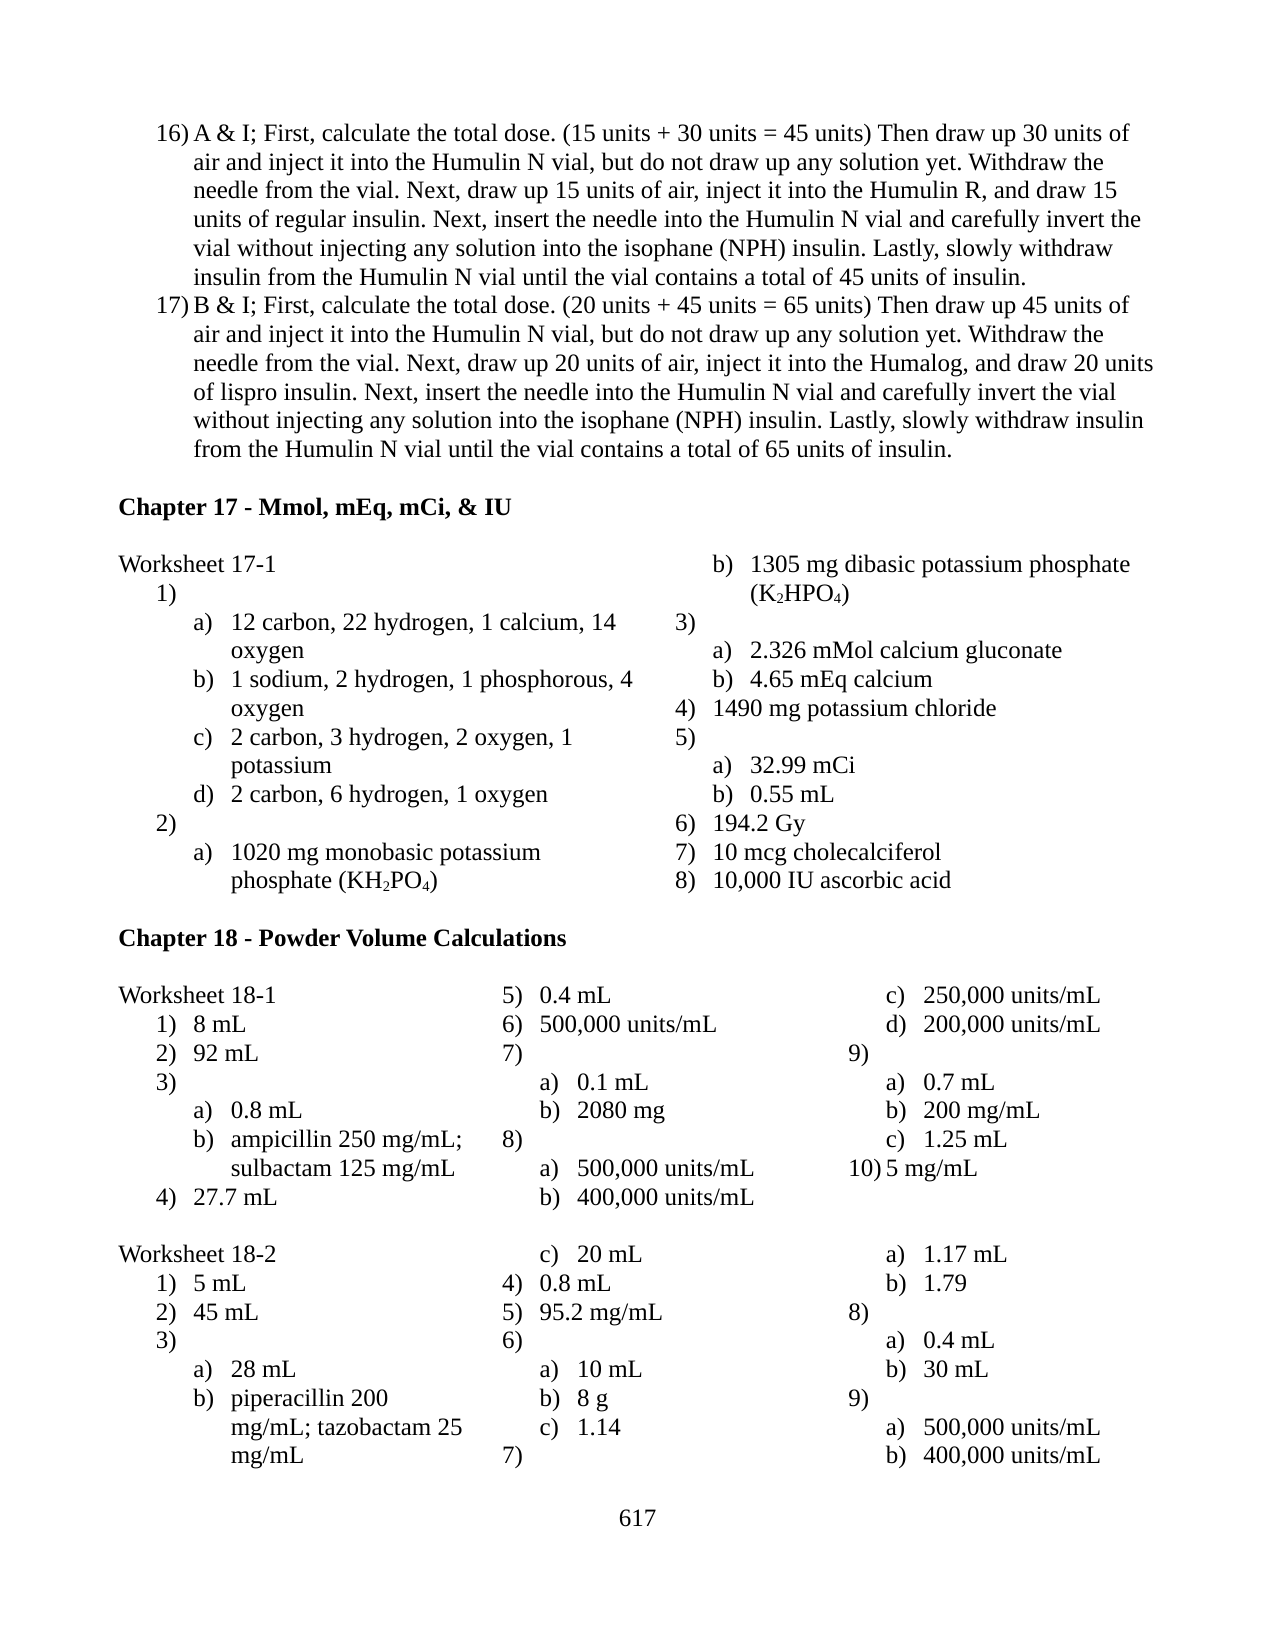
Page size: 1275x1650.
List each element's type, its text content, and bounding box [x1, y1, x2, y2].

list 95.2 mg/mL [502, 1297, 811, 1326]
list 194.2 Gy [675, 808, 1157, 837]
list 0.4 mL [502, 981, 811, 1009]
list 1020 mg monobasic potassium phosphate (KH2PO4) [193, 837, 637, 894]
list piperacillin 200 mg/mL; tazobactam 25 mg/mL [193, 1383, 464, 1469]
list 4.65 mEq calcium [712, 664, 1157, 693]
list 10 mL [539, 1354, 811, 1383]
list 30 mL [886, 1354, 1157, 1383]
list 10,000 IU ascorbic acid [675, 866, 1157, 894]
text Worksheet 17-1 [118, 549, 637, 578]
list 20 mL [539, 1239, 811, 1268]
text Chapter 18 - Powder Volume Calculations [118, 923, 1157, 952]
list 0.7 mL [886, 1067, 1157, 1096]
list 500,000 units/mL [886, 1412, 1157, 1441]
list 2 carbon, 6 hydrogen, 1 oxygen [193, 779, 637, 808]
list 0.8 mL [193, 1096, 464, 1124]
list 1.79 [886, 1268, 1157, 1297]
list B & I; First, calculate the total dose. (20 units + 45 units = 65 units) Then draw up 45 units of air and inject it into the Humulin N vial, but do not draw up any solution yet. Withdraw the needle from the vial. Next, draw up 20 units of air, inject it into the Humalog, and draw 20 units of lispro insulin. Next, insert the needle into the Humulin N vial and carefully invert the vial without injecting any solution into the isophane (NPH) insulin. Lastly, slowly withdraw insulin from the Humulin N vial until the vial contains a total of 65 units of insulin. [156, 291, 1157, 463]
list 500,000 units/mL [539, 1153, 811, 1182]
list 1.17 mL [886, 1239, 1157, 1268]
list 2080 mg [539, 1096, 811, 1124]
list 0.4 mL [886, 1326, 1157, 1354]
list ampicillin 250 mg/mL; sulbactam 125 mg/mL [193, 1124, 464, 1182]
list 0.8 mL [502, 1268, 811, 1297]
list 8 g [539, 1383, 811, 1412]
list 500,000 units/mL [502, 1009, 811, 1038]
list 32.99 mCi [712, 751, 1157, 779]
list 1 sodium, 2 hydrogen, 1 phosphorous, 4 oxygen [193, 664, 637, 722]
list 0.1 mL [539, 1067, 811, 1096]
text Worksheet 18-1 [118, 981, 464, 1009]
list 250,000 units/mL [886, 981, 1157, 1009]
list 200 mg/mL [886, 1096, 1157, 1124]
text Worksheet 18-2 [118, 1239, 464, 1268]
list 27.7 mL [156, 1182, 464, 1211]
list 28 mL [193, 1354, 464, 1383]
text Chapter 17 - Mmol, mEq, mCi, & IU [118, 492, 1157, 521]
list 200,000 units/mL [886, 1009, 1157, 1038]
list 400,000 units/mL [539, 1182, 811, 1211]
list 2.326 mMol calcium gluconate [712, 636, 1157, 664]
list 2 carbon, 3 hydrogen, 2 oxygen, 1 potassium [193, 722, 637, 779]
list 12 carbon, 22 hydrogen, 1 calcium, 14 oxygen [193, 607, 637, 664]
list A & I; First, calculate the total dose. (15 units + 30 units = 45 units) Then draw up 30 units of air and inject it into the Humulin N vial, but do not draw up any solution yet. Withdraw the needle from the vial. Next, draw up 15 units of air, inject it into the Humulin R, and draw 15 units of regular insulin. Next, insert the needle into the Humulin N vial and carefully invert the vial without injecting any solution into the isophane (NPH) insulin. Lastly, slowly withdraw insulin from the Humulin N vial until the vial contains a total of 45 units of insulin. [156, 118, 1157, 291]
list 1.25 mL [886, 1124, 1157, 1153]
list 1.14 [539, 1412, 811, 1441]
list 92 mL [156, 1038, 464, 1067]
list 1490 mg potassium chloride [675, 693, 1157, 722]
list 45 mL [156, 1297, 464, 1326]
list 10 mcg cholecalciferol [675, 837, 1157, 866]
list 8 mL [156, 1009, 464, 1038]
list 1305 mg dibasic potassium phosphate (K2HPO4) [712, 549, 1157, 607]
list 400,000 units/mL [886, 1441, 1157, 1469]
list 0.55 mL [712, 779, 1157, 808]
list 5 mL [156, 1268, 464, 1297]
list 5 mg/mL [848, 1153, 1157, 1182]
